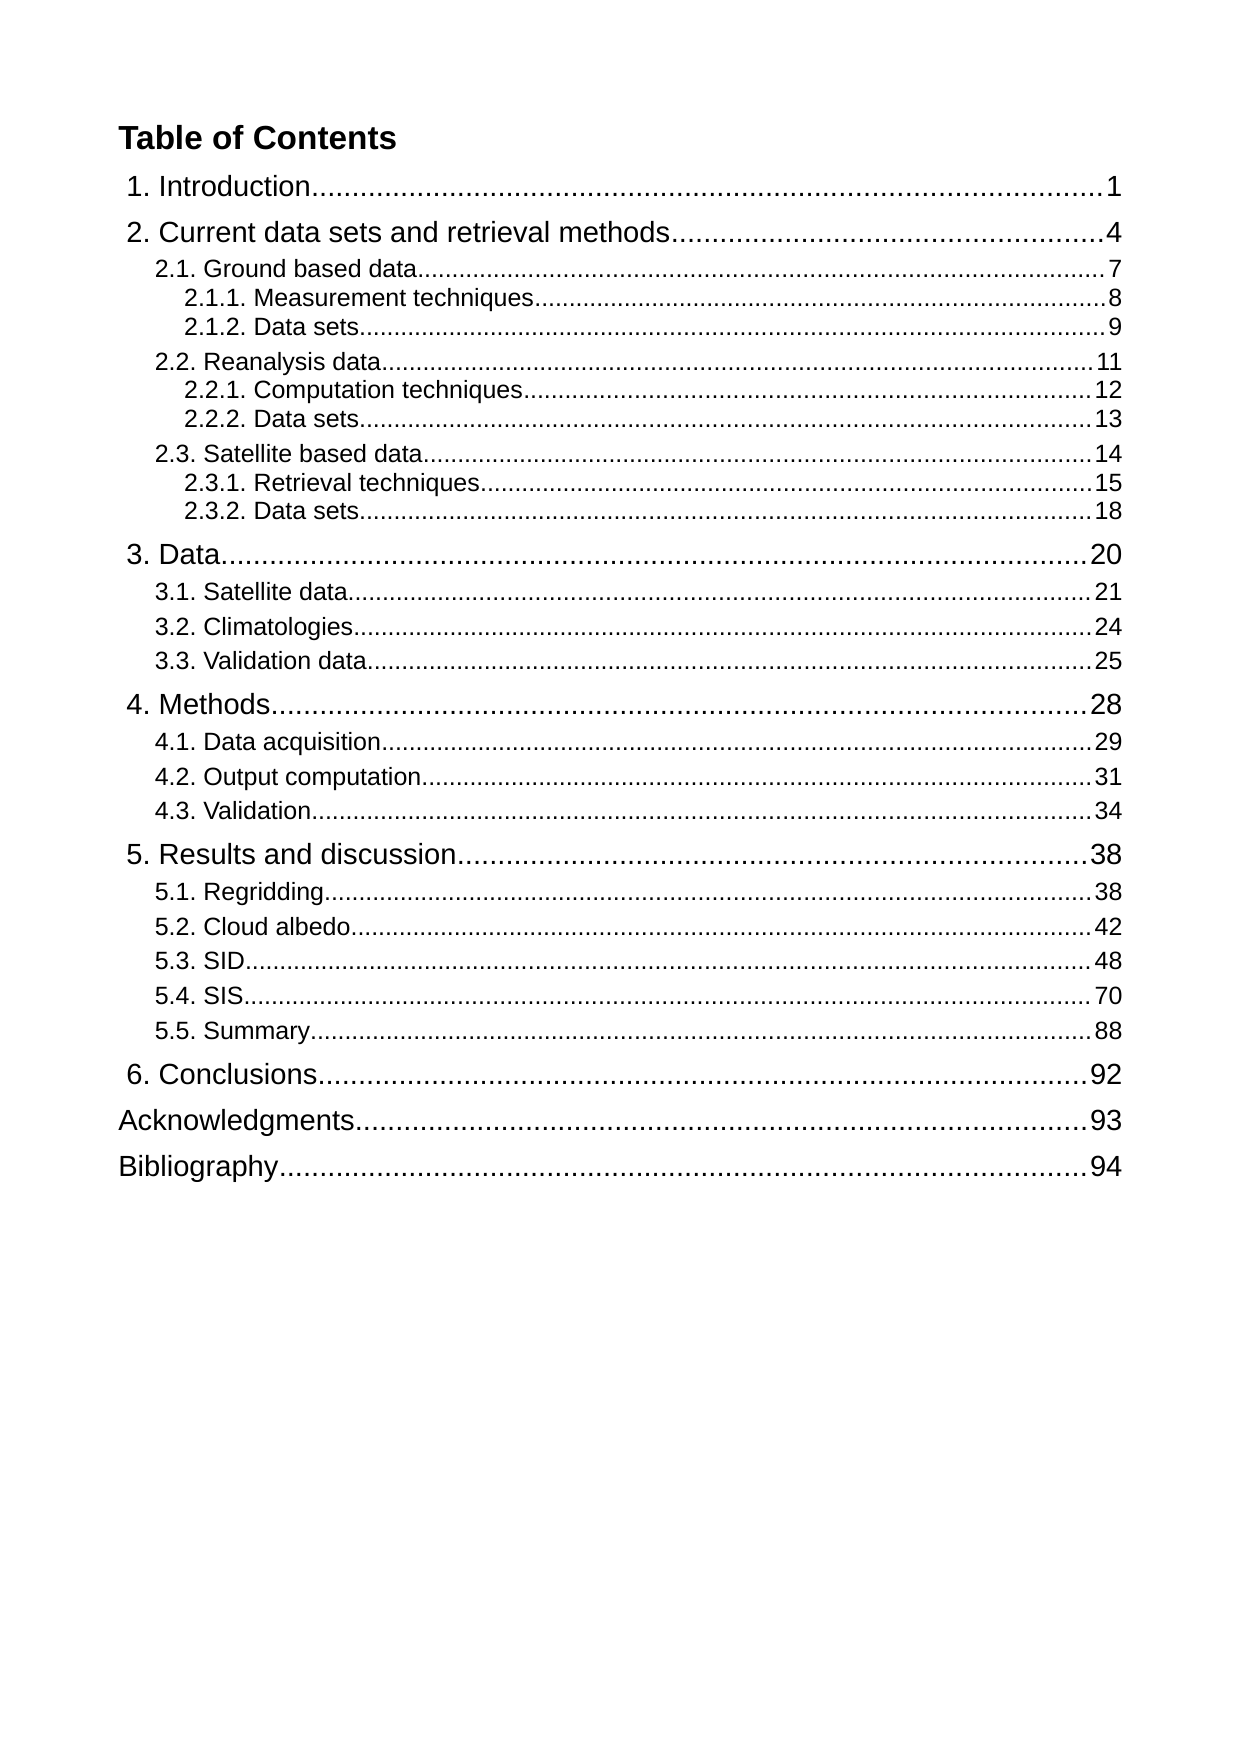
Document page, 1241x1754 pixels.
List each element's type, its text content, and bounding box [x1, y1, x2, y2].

text 5.1. Regridding 38 [148, 877, 1122, 906]
text 2.2. Reanalysis data 11 [148, 347, 1122, 375]
text 2. Current data sets and retrieval methods 4 [118, 215, 1122, 248]
text 1. Introduction 1 [118, 169, 1122, 202]
text 2.2.2. Data sets 13 [177, 404, 1122, 433]
text Acknowledgments 93 [118, 1103, 1122, 1136]
text 2.1.1. Measurement techniques 8 [177, 283, 1122, 312]
text 4. Methods 28 [118, 687, 1122, 721]
text 2.3.1. Retrieval techniques 15 [177, 467, 1122, 496]
text 5.3. SID 48 [148, 946, 1122, 975]
text 5.2. Cloud albedo 42 [148, 912, 1122, 940]
subtitle Table of Contents [118, 118, 1122, 157]
text 2.1.2. Data sets 9 [177, 312, 1122, 341]
text 2.3.2. Data sets 18 [177, 496, 1122, 525]
text 5.5. Summary 88 [148, 1016, 1122, 1044]
text 4.2. Output computation 31 [148, 762, 1122, 790]
text Bibliography 94 [118, 1149, 1122, 1182]
text 6. Conclusions 92 [118, 1057, 1122, 1090]
text 4.1. Data acquisition 29 [148, 727, 1122, 756]
text 2.3. Satellite based data 14 [148, 439, 1122, 467]
text 3.3. Validation data 25 [148, 646, 1122, 675]
text 3.1. Satellite data 21 [148, 577, 1122, 606]
text 5. Results and discussion 38 [118, 837, 1122, 871]
text 4.3. Validation 34 [148, 796, 1122, 825]
text 3.2. Climatologies 24 [148, 612, 1122, 640]
text 2.2.1. Computation techniques 12 [177, 375, 1122, 404]
text 2.1. Ground based data 7 [148, 254, 1122, 283]
text 3. Data 20 [118, 537, 1122, 571]
text 5.4. SIS 70 [148, 981, 1122, 1010]
